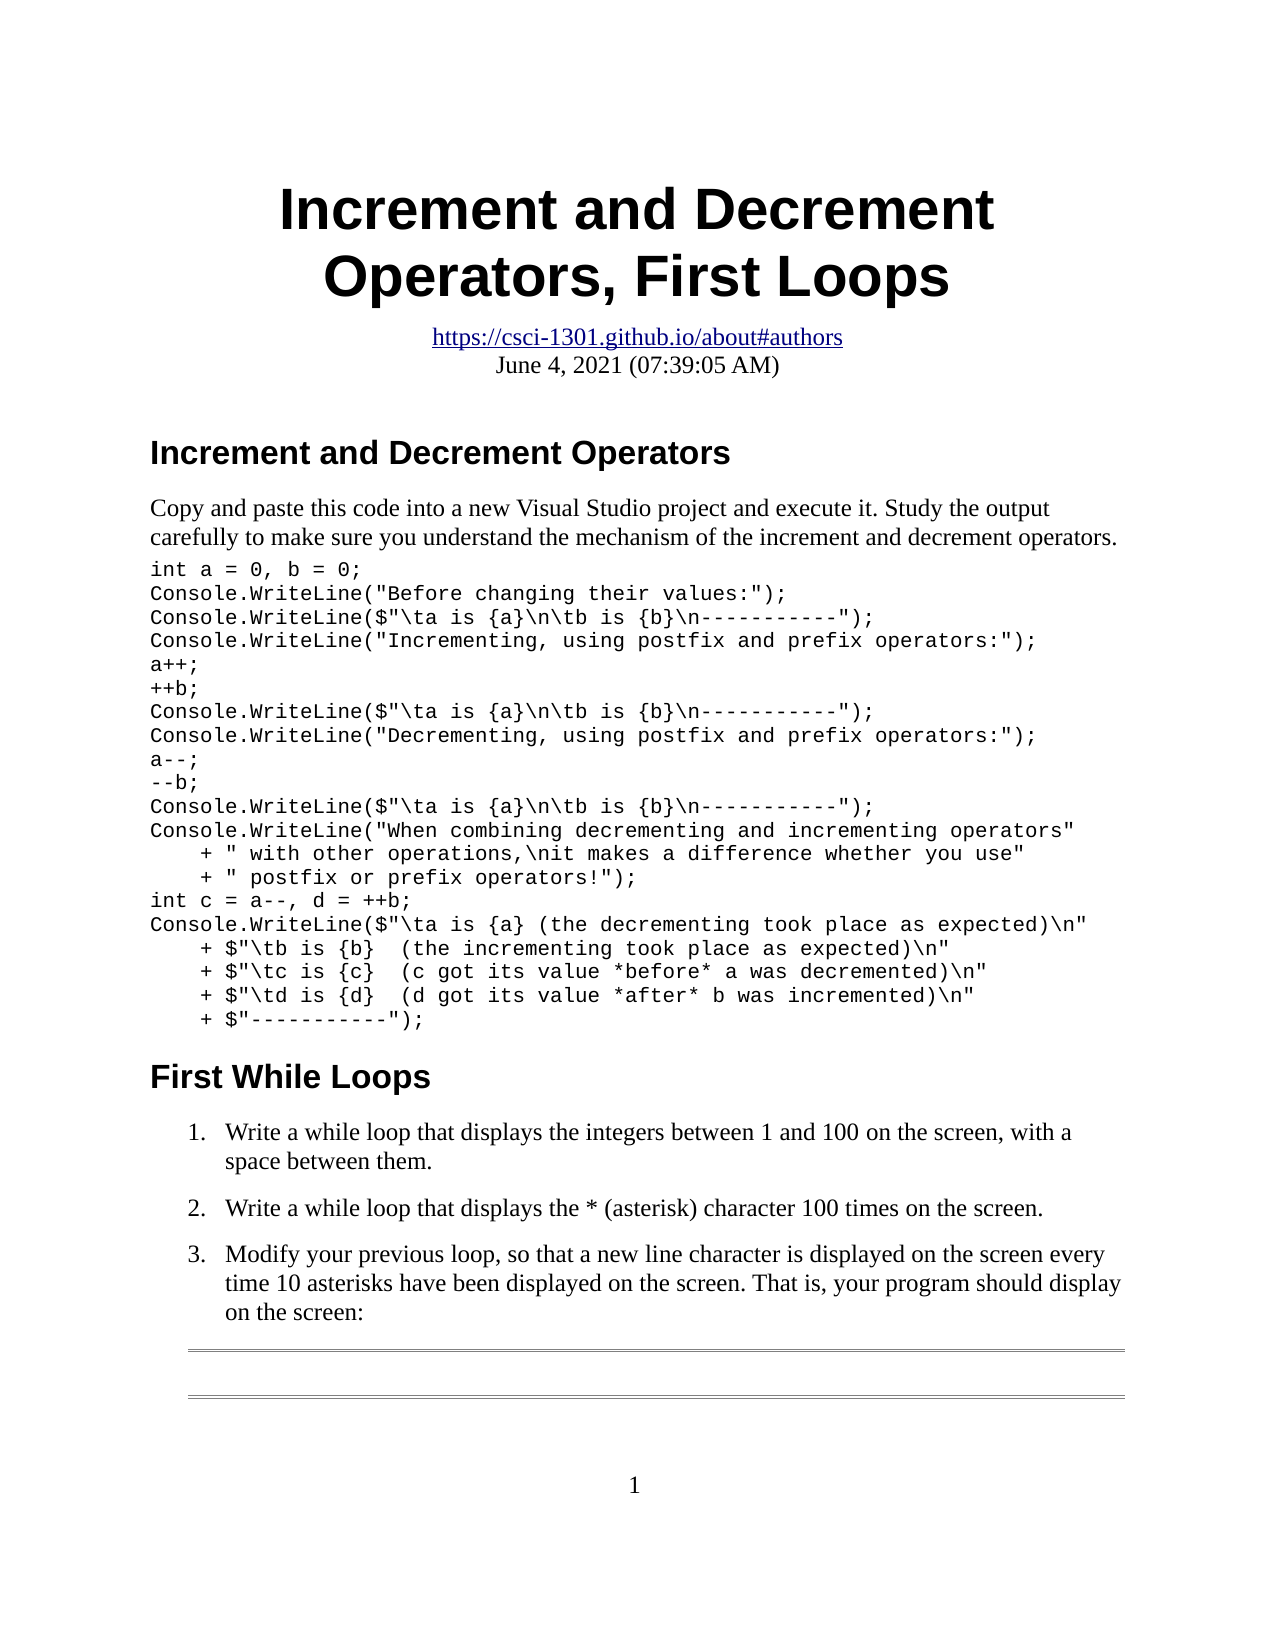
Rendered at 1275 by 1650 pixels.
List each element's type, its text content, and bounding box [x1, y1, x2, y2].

list Modify your previous loop, so that a new line character is displayed on the screen every time 10 asterisks have been displayed on the screen. That is, your program should display on the screen: [187, 1239, 1125, 1326]
text + $"\tc is {c} (c got its value *before* a was decremented)\n" [150, 961, 1125, 985]
text Console.WriteLine($"\ta is {a}\n\tb is {b}\n-----------"); [150, 607, 1125, 630]
text Console.WriteLine($"\ta is {a} (the decrementing took place as expected)\n" [150, 914, 1125, 938]
title Increment and Decrement Operators, First Loops [150, 175, 1125, 309]
list Write a while loop that displays the integers between and on the screen, with a space between them. [187, 1117, 1125, 1175]
text a--; [150, 749, 1125, 772]
text a++; [150, 654, 1125, 678]
text Console.WriteLine($"\ta is {a}\n\tb is {b}\n-----------"); [150, 701, 1125, 725]
subtitle Increment and Decrement Operators [150, 433, 1125, 472]
text + " postfix or prefix operators!"); [150, 867, 1125, 891]
list Write a while loop that displays the * (asterisk) character 100 times on the screen. [187, 1193, 1125, 1222]
text int a = 0, b = 0; [150, 559, 1125, 583]
text --b; [150, 772, 1125, 796]
text https://csci-1301.github.io/about#authors [150, 322, 1125, 350]
subtitle First While Loops [150, 1057, 1125, 1096]
text Console.WriteLine("Incrementing, using postfix and prefix operators:"); [150, 630, 1125, 654]
text June 4, 2021 (07:39:05 AM) [150, 350, 1125, 379]
text + " with other operations,\nit makes a difference whether you use" [150, 843, 1125, 867]
text + $"\td is {d} (d got its value *after* b was incremented)\n" [150, 985, 1125, 1009]
text + $"\tb is {b} (the incrementing took place as expected)\n" [150, 938, 1125, 961]
text Console.WriteLine("Decrementing, using postfix and prefix operators:"); [150, 725, 1125, 749]
text + $"-----------"); [150, 1009, 1125, 1032]
text Console.WriteLine($"\ta is {a}\n\tb is {b}\n-----------"); [150, 796, 1125, 819]
text Console.WriteLine("Before changing their values:"); [150, 583, 1125, 607]
text Console.WriteLine("When combining decrementing and incrementing operators" [150, 819, 1125, 843]
text int c = a--, d = ++b; [150, 891, 1125, 914]
text ++b; [150, 678, 1125, 701]
text Copy and paste this code into a new Visual Studio project and execute it. Study the output carefully to make sure you understand the mechanism of the increment and decrement operators. [150, 493, 1125, 551]
